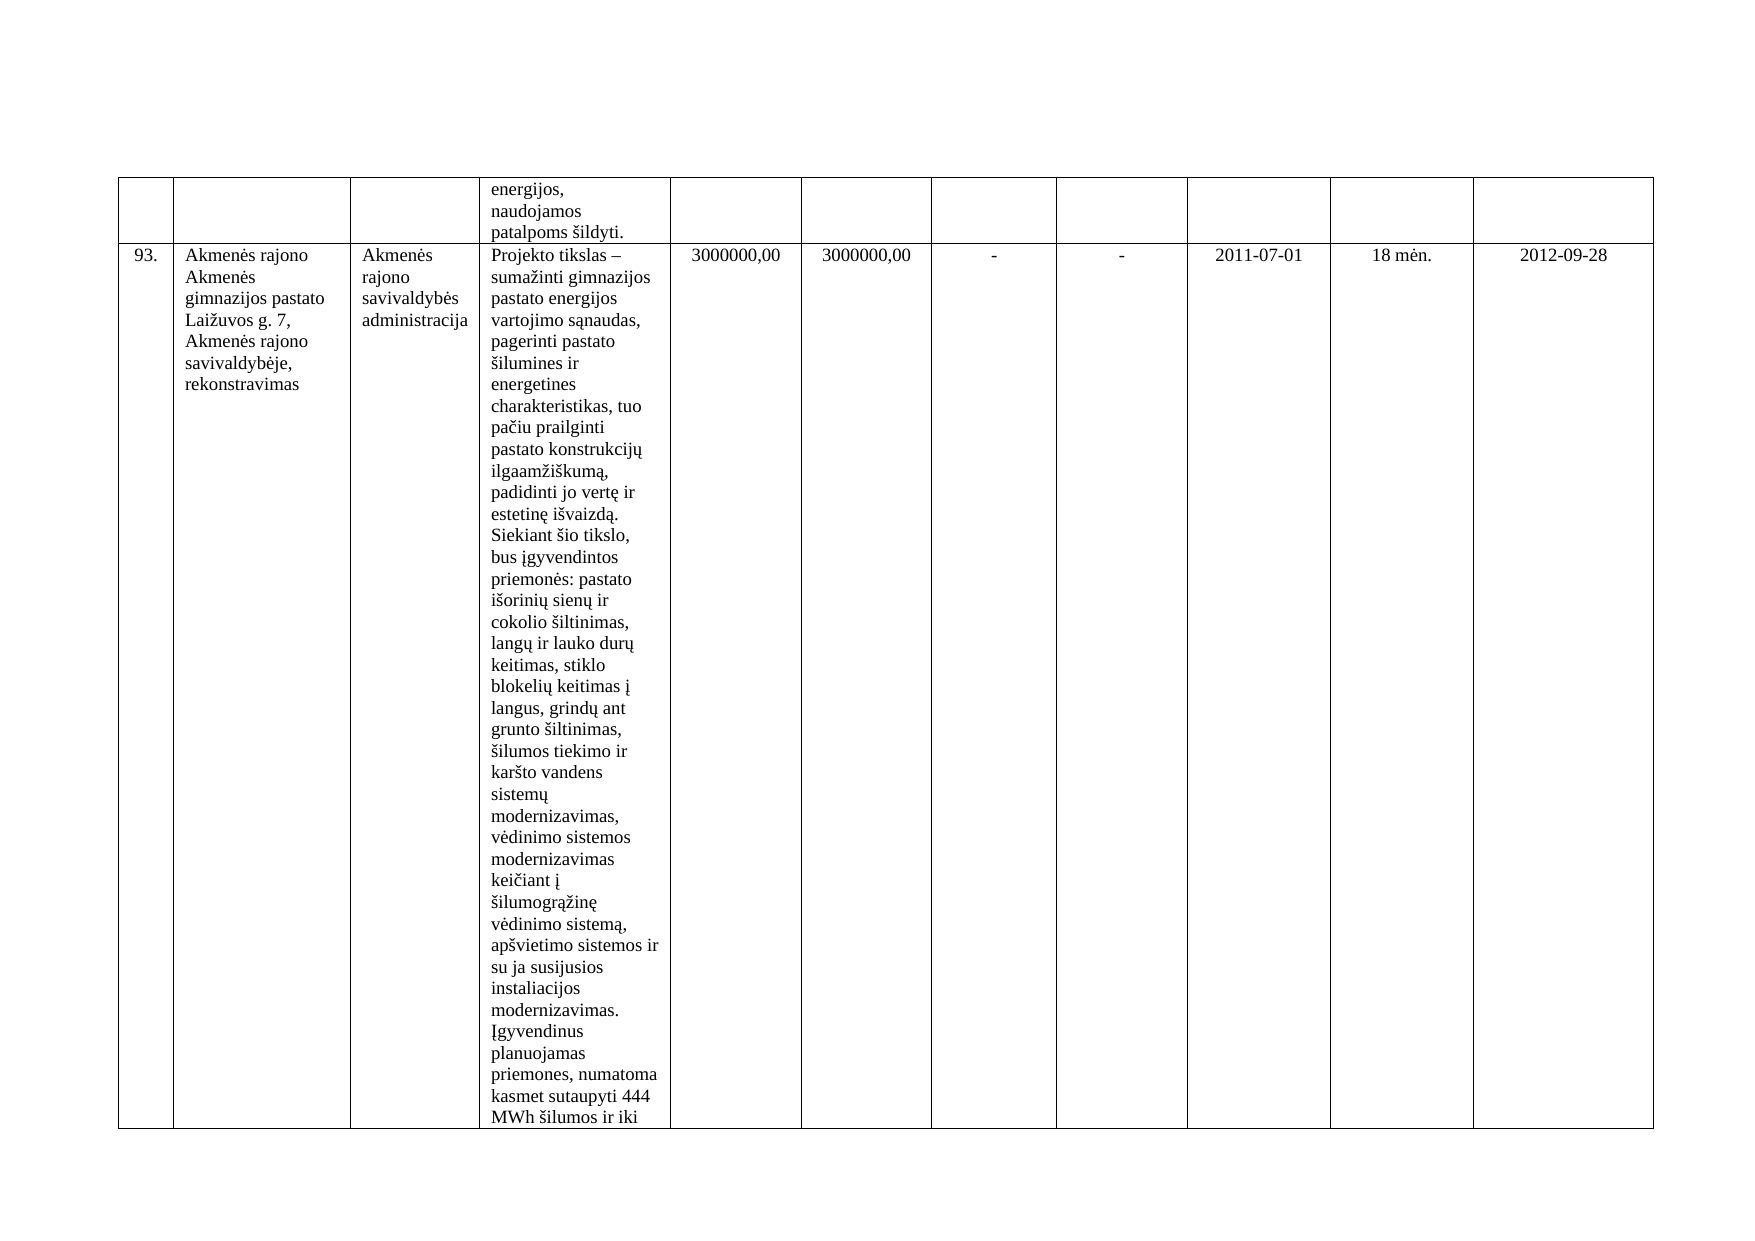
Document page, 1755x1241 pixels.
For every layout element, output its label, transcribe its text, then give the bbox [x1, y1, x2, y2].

table_cell [671, 178, 801, 243]
table_cell 2011-07-01 [1188, 244, 1330, 1128]
table_cell Projekto tikslas – sumažinti gimnazijos pastato energijos vartojimo sąnaudas, pagerinti pastato šilumines ir energetines charakteristikas, tuo pačiu prailginti pastato konstrukcijų ilgaamžiškumą, padidinti jo vertę ir estetinę išvaizdą. Siekiant šio tikslo, bus įgyvendintos priemonės: pastato išorinių sienų ir cokolio šiltinimas, langų ir lauko durų keitimas, stiklo blokelių keitimas į langus, grindų ant grunto šiltinimas, šilumos tiekimo ir karšto vandens sistemų modernizavimas, vėdinimo sistemos modernizavimas keičiant į šilumogrąžinę vėdinimo sistemą, apšvietimo sistemos ir su ja susijusios instaliacijos modernizavimas. Įgyvendinus planuojamas priemones, numatoma kasmet sutaupyti 444 MWh šilumos ir iki [480, 244, 670, 1128]
table_cell 18 mėn. [1331, 244, 1473, 1128]
table_cell - [1057, 244, 1187, 1128]
table_cell - [932, 178, 1056, 243]
table_cell 3000000,00 [802, 244, 931, 1128]
table_cell Akmenės rajono Akmenės gimnazijos pastato Laižuvos g. 7, Akmenės rajono savivaldybėje, rekonstravimas [174, 244, 350, 1128]
table_cell Akmenės rajono savivaldybės administracija [351, 244, 479, 1128]
table_cell - [1057, 178, 1187, 243]
table_cell 2012-09-28 [1474, 244, 1653, 1128]
table_cell 3000000,00 [671, 244, 801, 1128]
table_cell [1474, 178, 1653, 243]
table_cell [1331, 178, 1473, 243]
table_cell [174, 178, 350, 243]
table_cell - [932, 244, 1056, 1128]
table_cell [802, 178, 931, 243]
table_cell energijos, naudojamos patalpoms šildyti. [480, 178, 670, 243]
table_cell 93. [119, 244, 173, 1128]
table_cell [351, 178, 479, 243]
table_cell [119, 178, 173, 243]
table_cell [1188, 178, 1330, 243]
